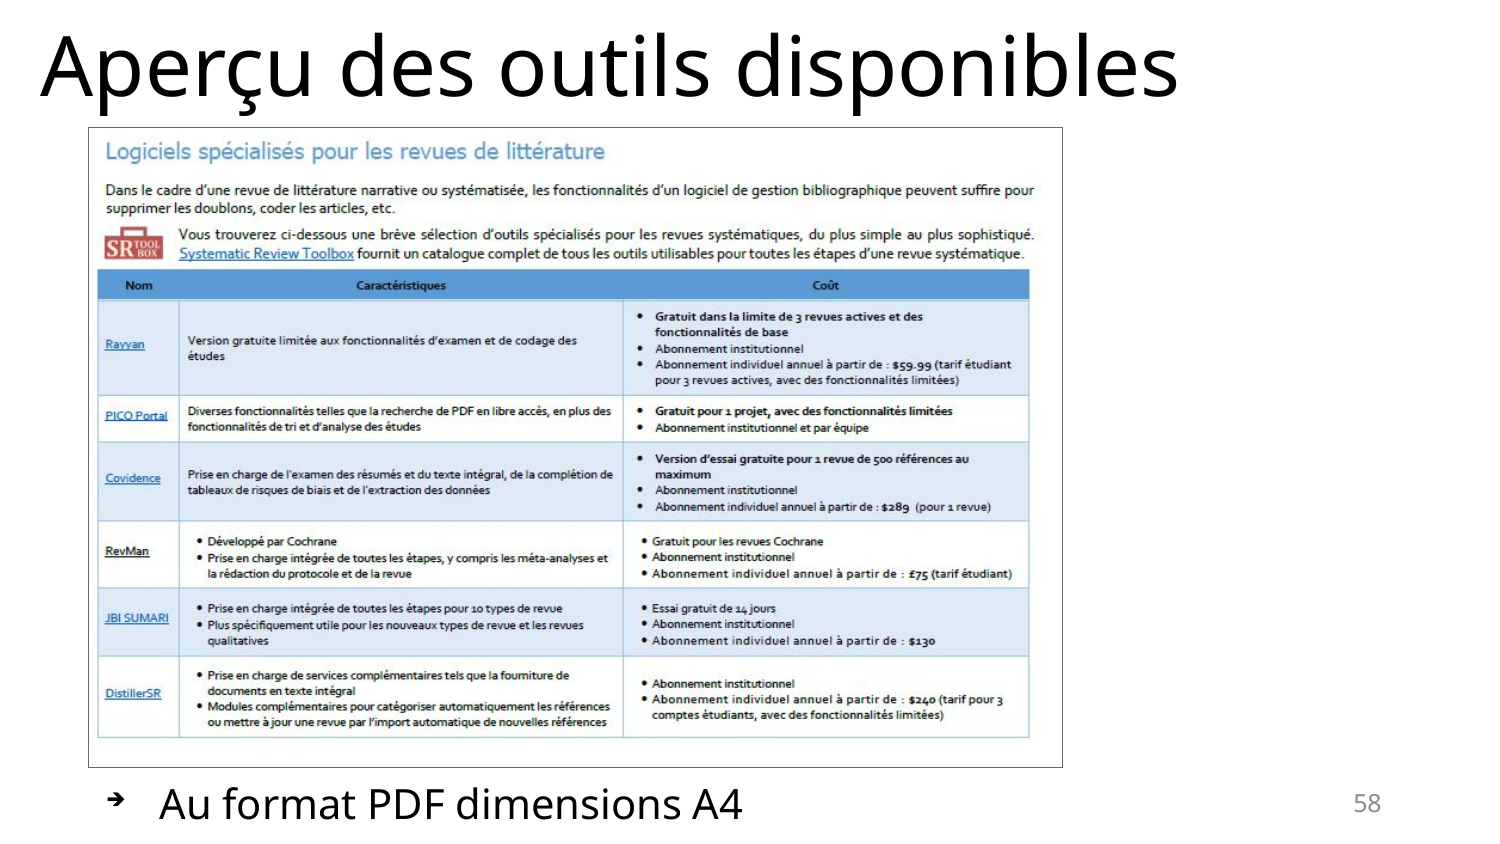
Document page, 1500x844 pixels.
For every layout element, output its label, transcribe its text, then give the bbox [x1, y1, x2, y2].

list Au format PDF dimensions A4 [88, 778, 1450, 844]
title Aperçu des outils disponibles [25, 0, 1459, 151]
picture [88, 127, 1063, 768]
